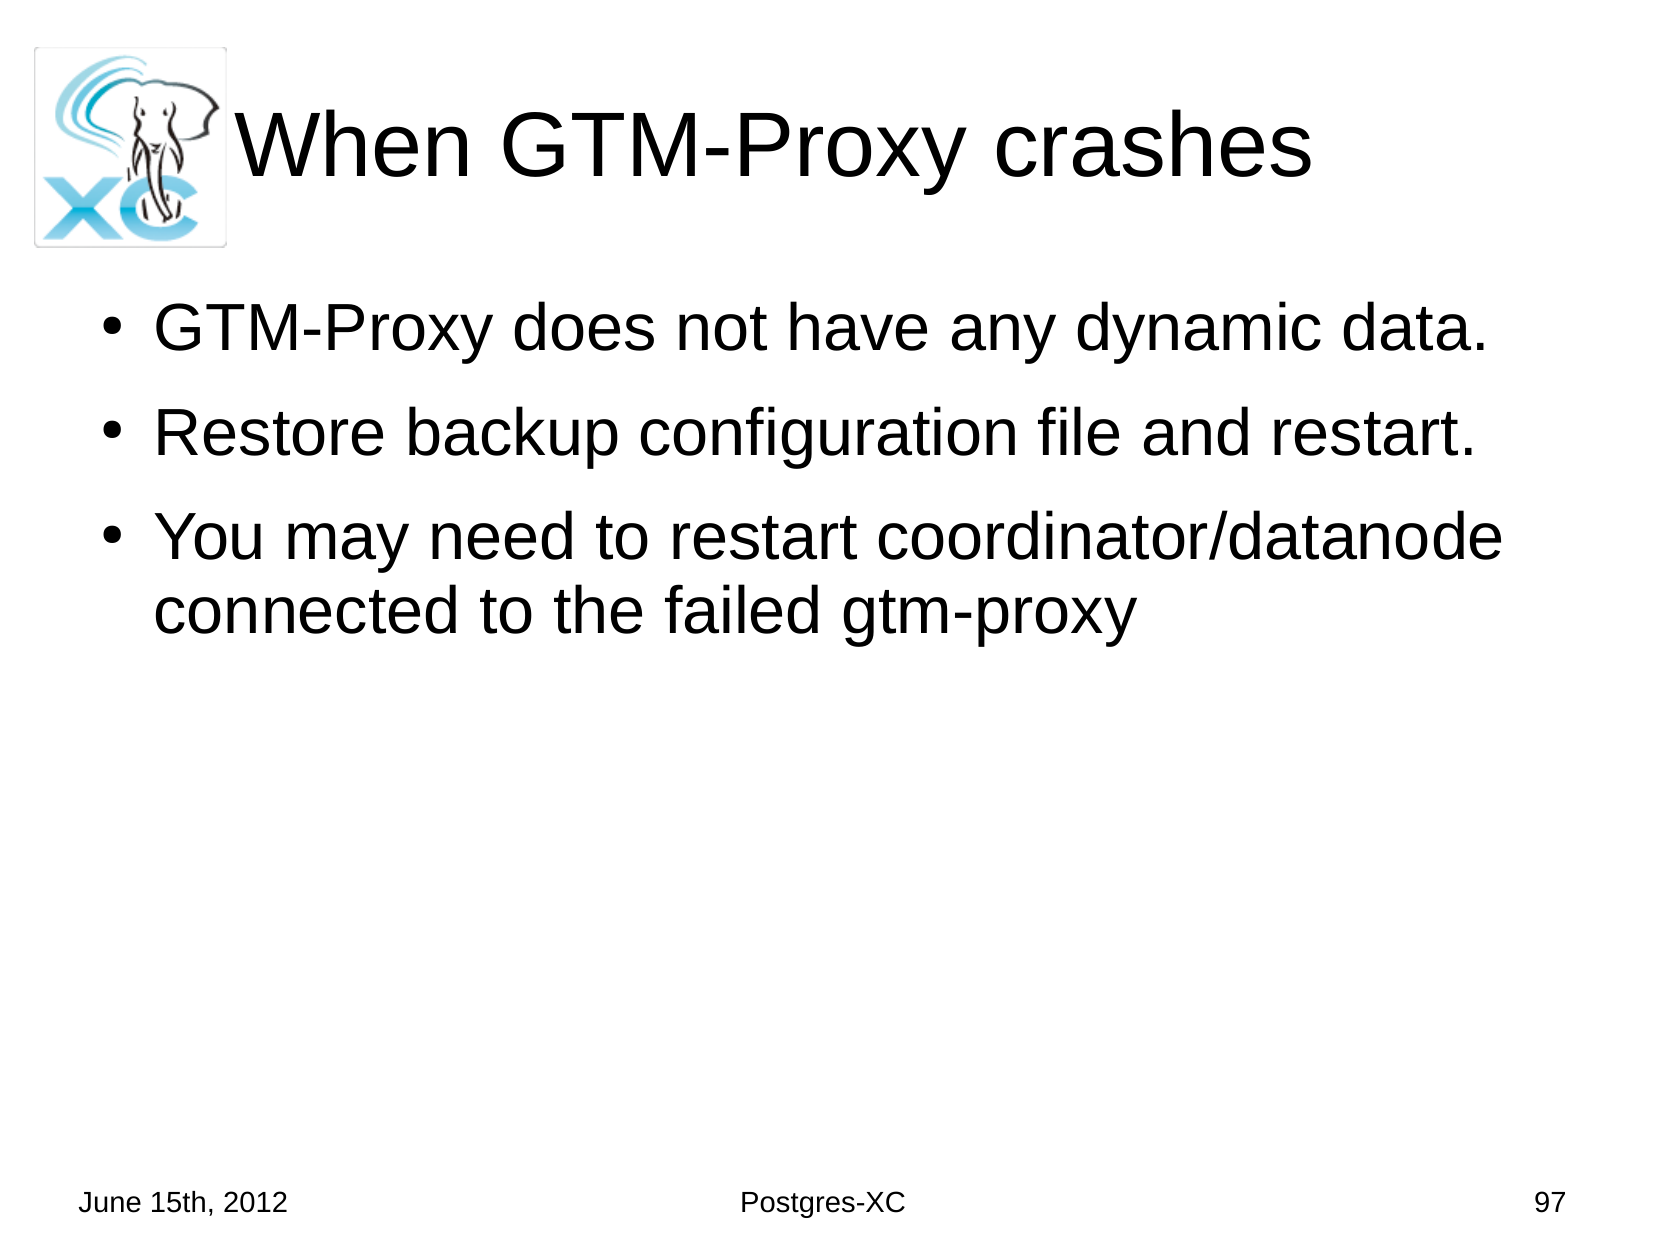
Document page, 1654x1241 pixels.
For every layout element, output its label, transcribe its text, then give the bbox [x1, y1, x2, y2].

list GTM-Proxy does not have any dynamic data. Restore backup configuration file and restart. You may need to restart coordinator/datanode connected to the failed gtm-proxy [82, 290, 1571, 1010]
picture [34, 47, 227, 248]
title When GTM-Proxy crashes [234, 40, 1599, 248]
